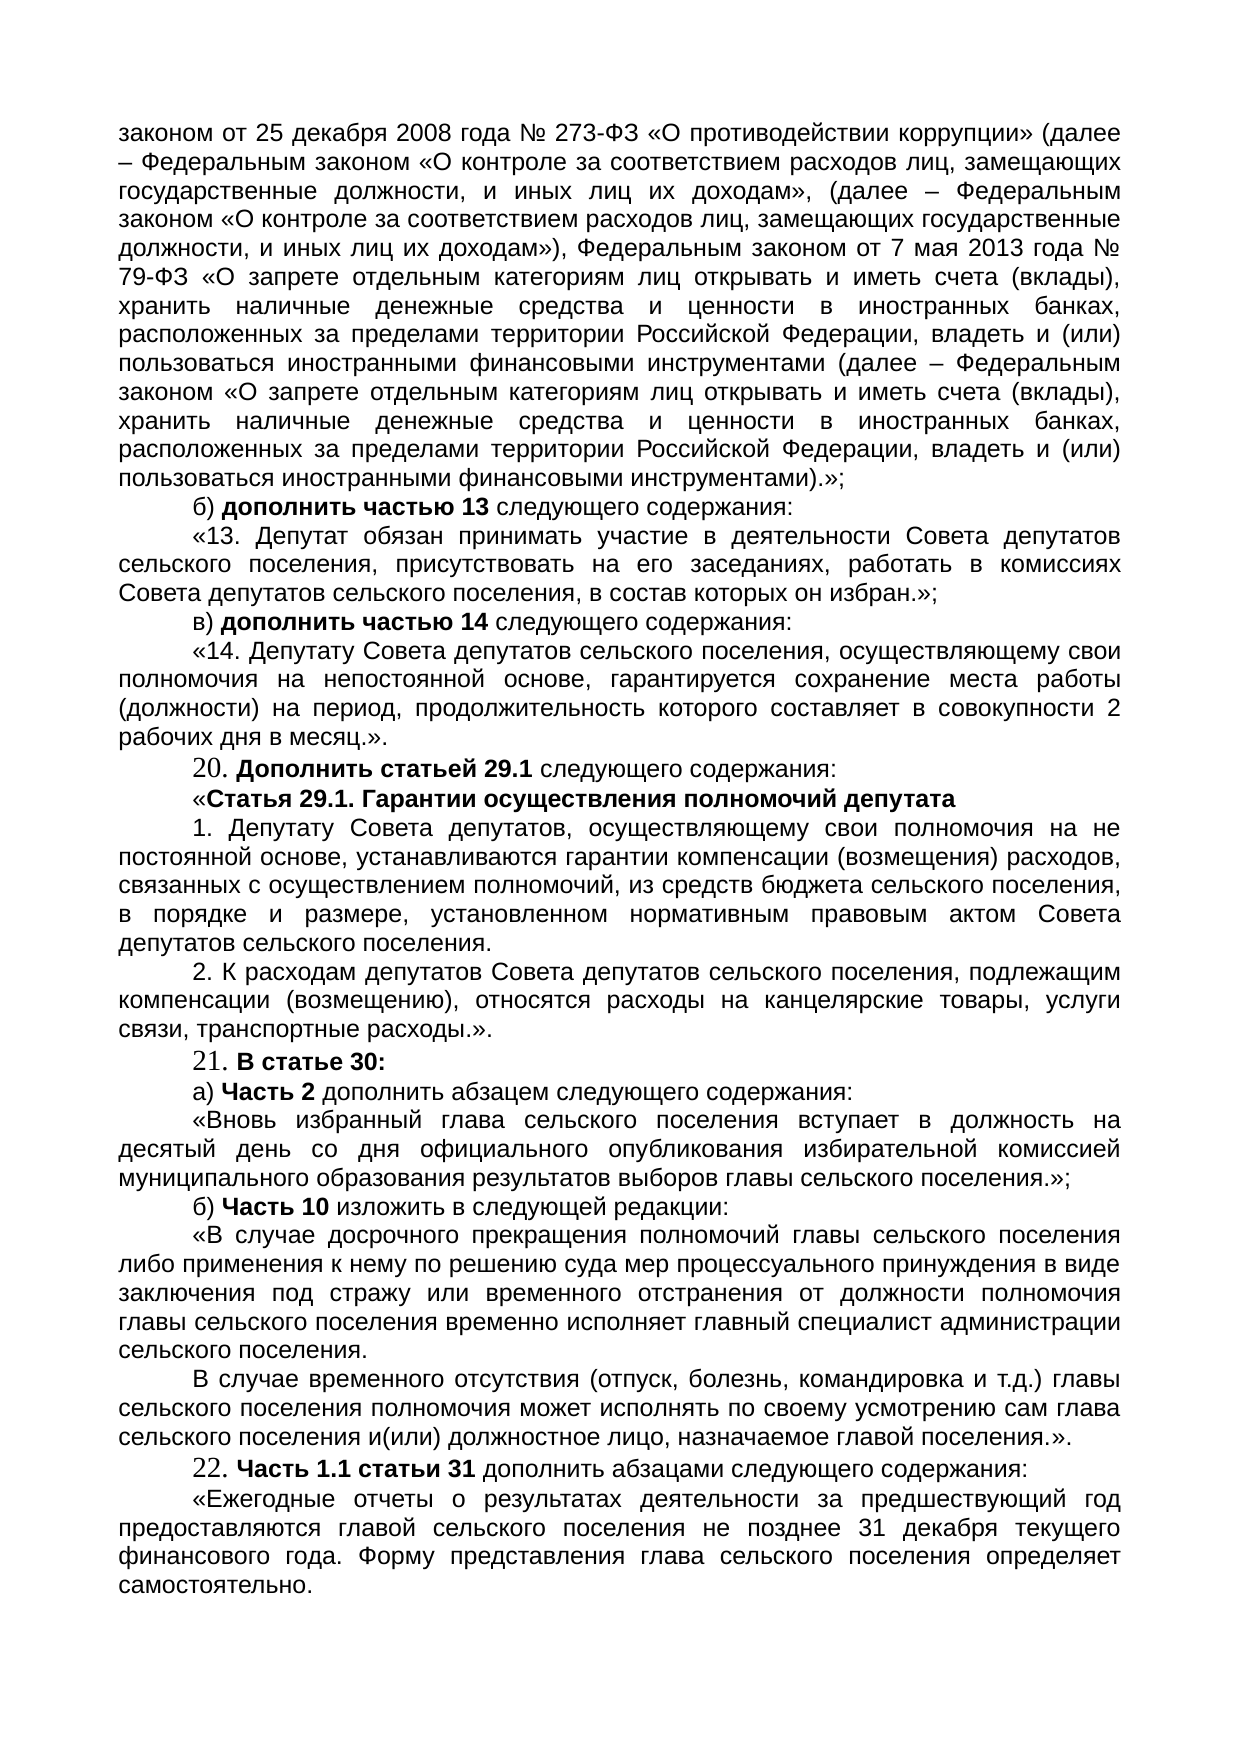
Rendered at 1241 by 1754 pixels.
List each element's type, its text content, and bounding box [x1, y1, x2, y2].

list Дополнить статьей 29.1 следующего содержания: [236, 751, 1122, 784]
text 1. Депутату Совета депутатов, осуществляющему свои полномочия на не постоянной основе, устанавливаются гарантии компенсации (возмещения) расходов, связанных с осуществлением полномочий, из средств бюджета сельского поселения, в порядке и размере, установленном нормативным правовым актом Совета депутатов сельского поселения. [118, 813, 1122, 957]
text «Ежегодные отчеты о результатах деятельности за предшествующий год предоставляются главой сельского поселения не позднее 31 декабря текущего финансового года. Форму представления глава сельского поселения определяет самостоятельно. [118, 1484, 1122, 1599]
list Часть 1.1 статьи 31 дополнить абзацами следующего содержания: [230, 1450, 1122, 1484]
text «Статья 29.1. Гарантии осуществления полномочий депутата [118, 784, 1122, 813]
text а) Часть 2 дополнить абзацем следующего содержания: [192, 1076, 1122, 1105]
text «13. Депутат обязан принимать участие в деятельности Совета депутатов сельского поселения, присутствовать на его заседаниях, работать в комиссиях Совета депутатов сельского поселения, в состав которых он избран.»; [118, 521, 1122, 607]
text законом от 25 декабря 2008 года № 273-ФЗ «О противодействии коррупции» (далее – Федеральным законом «О контроле за соответствием расходов лиц, замещающих государственные должности, и иных лиц их доходам», (далее – Федеральным законом «О контроле за соответствием расходов лиц, замещающих государственные должности, и иных лиц их доходам»), Федеральным законом от 7 мая 2013 года № 79-ФЗ «О запрете отдельным категориям лиц открывать и иметь счета (вклады), хранить наличные денежные средства и ценности в иностранных банках, расположенных за пределами территории Российской Федерации, владеть и (или) пользоваться иностранными финансовыми инструментами (далее – Федеральным законом «О запрете отдельным категориям лиц открывать и иметь счета (вклады), хранить наличные денежные средства и ценности в иностранных банках, расположенных за пределами территории Российской Федерации, владеть и (или) пользоваться иностранными финансовыми инструментами).»; [118, 118, 1122, 492]
text б) Часть 10 изложить в следующей редакции: [118, 1191, 1122, 1220]
text б) дополнить частью 13 следующего содержания: [118, 492, 1122, 521]
text 2. К расходам депутатов Совета депутатов сельского поселения, подлежащим компенсации (возмещению), относятся расходы на канцелярские товары, услуги связи, транспортные расходы.». [118, 957, 1122, 1043]
text В случае временного отсутствия (отпуск, болезнь, командировка и т.д.) главы сельского поселения полномочия может исполнять по своему усмотрению сам глава сельского поселения и(или) должностное лицо, назначаемое главой поселения.». [118, 1364, 1122, 1450]
text в) дополнить частью 14 следующего содержания: [118, 607, 1122, 636]
text «В случае досрочного прекращения полномочий главы сельского поселения либо применения к нему по решению суда мер процессуального принуждения в виде заключения под стражу или временного отстранения от должности полномочия главы сельского поселения временно исполняет главный специалист администрации сельского поселения. [118, 1220, 1122, 1364]
list [118, 751, 192, 784]
list В статье 30: [230, 1043, 1122, 1076]
text «14. Депутату Совета депутатов сельского поселения, осуществляющему свои полномочия на непостоянной основе, гарантируется сохранение места работы (должности) на период, продолжительность которого составляет в совокупности 2 рабочих дня в месяц.». [118, 636, 1122, 751]
text «Вновь избранный глава сельского поселения вступает в должность на десятый день со дня официального опубликования избирательной комиссией муниципального образования результатов выборов главы сельского поселения.»; [118, 1105, 1122, 1191]
